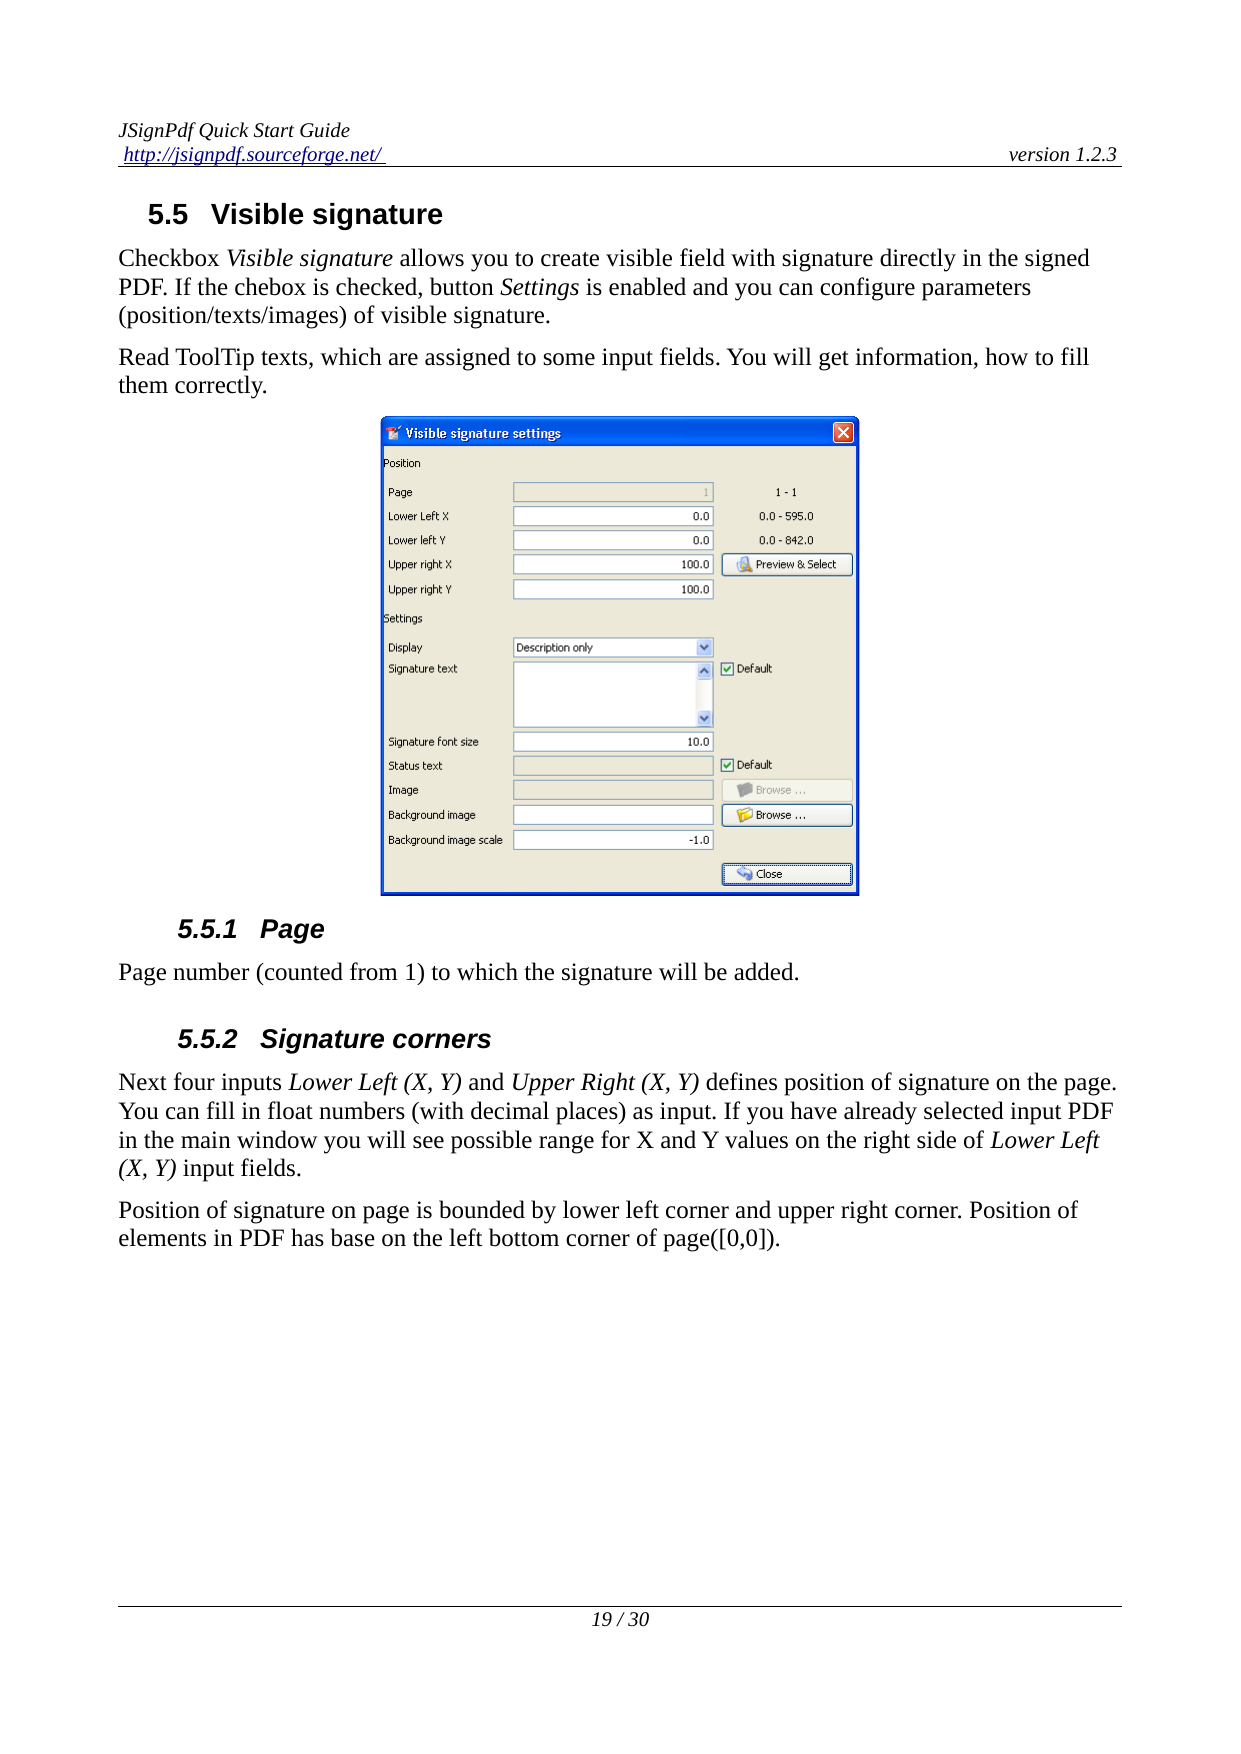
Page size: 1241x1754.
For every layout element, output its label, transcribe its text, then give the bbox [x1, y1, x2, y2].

subtitle Signature corners [177, 1023, 1122, 1055]
text Checkbox Visible signature allows you to create visible field with signature directly in the signed PDF. If the chebox is checked, button Settings is enabled and you can configure parameters (position/texts/images) of visible signature. [118, 243, 1122, 329]
text Next four inputs Lower Left (X, Y) and Upper Right (X, Y) defines position of signature on the page. You can fill in float numbers (with decimal places) as input. If you have already selected input PDF in the main window you will see possible range for X and Y values on the right side of Lower Left (X, Y) input fields. [118, 1067, 1122, 1182]
picture [380, 416, 860, 896]
text Page number (counted from 1) to which the signature will be added. [118, 957, 1122, 986]
subtitle Page [177, 896, 1122, 945]
text Position of signature on page is bounded by lower left corner and upper right corner. Position of elements in PDF has base on the left bottom corner of page([0,0]). [118, 1195, 1122, 1252]
subtitle Visible signature [148, 197, 1116, 230]
text Read ToolTip texts, which are assigned to some input fields. You will get information, how to fill them correctly. [118, 342, 1122, 399]
